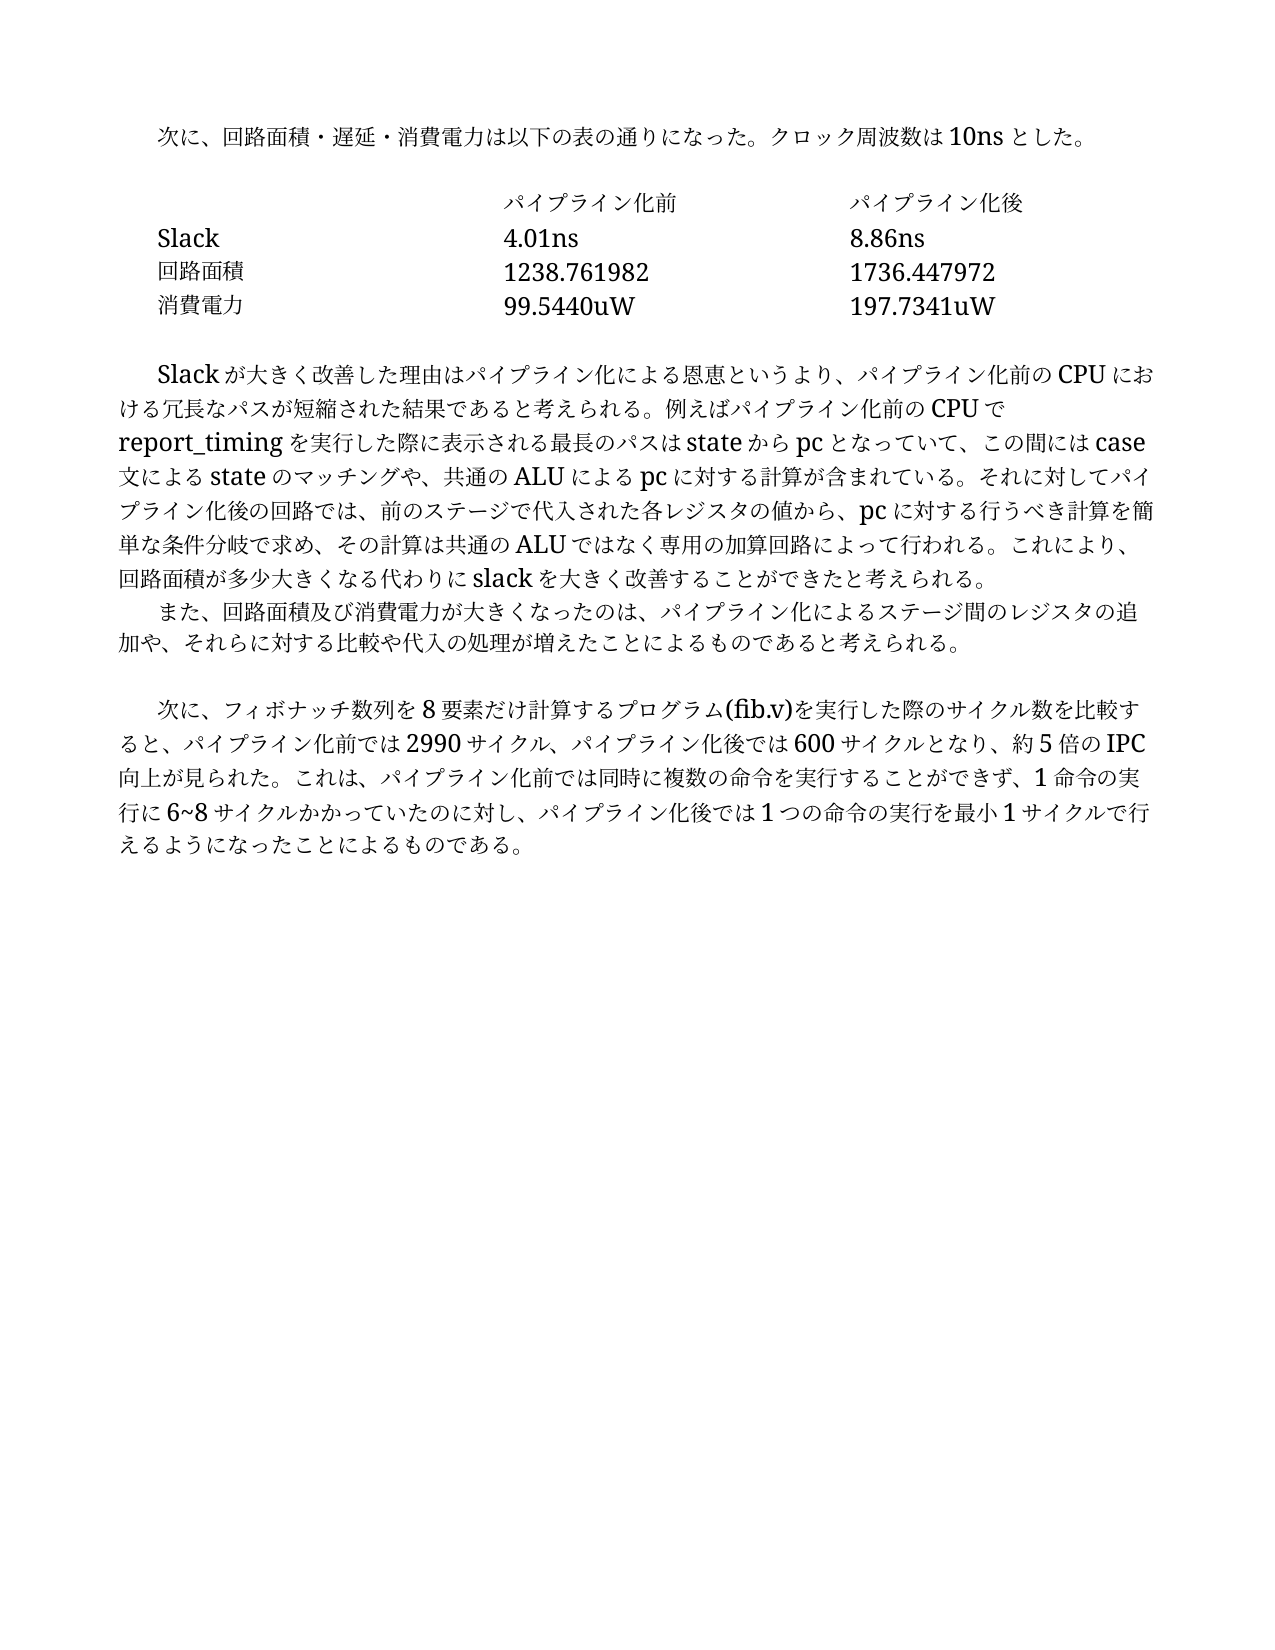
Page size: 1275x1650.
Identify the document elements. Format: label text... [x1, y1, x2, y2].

text また、回路面積及び消費電力が大きくなったのは、パイプライン化によるステージ間のレジスタの追加や、それらに対する比較や代入の処理が増えたことによるものであると考えられる。 [118, 595, 1157, 658]
text Slackが大きく改善した理由はパイプライン化による恩恵というより、パイプライン化前のCPUにおける冗長なパスが短縮された結果であると考えられる。例えばパイプライン化前のCPUでreport_timingを実行した際に表示される最長のパスはstateからpcとなっていて、この間にはcase文によるstateのマッチングや、共通のALUによるpcに対する計算が含まれている。それに対してパイプライン化後の回路では、前のステージで代入された各レジスタの値から、pcに対する行うべき計算を簡単な条件分岐で求め、その計算は共通のALUではなく専用の加算回路によって行われる。これにより、回路面積が多少大きくなる代わりにslackを大きく改善することができたと考えられる。 [118, 357, 1157, 595]
text 次に、回路面積・遅延・消費電力は以下の表の通りになった。クロック周波数は10nsとした。 [118, 118, 1157, 152]
table_cell 99.5440uW [464, 289, 811, 322]
table_cell 197.7341uW [811, 289, 1157, 322]
table_header パイプライン化後 [811, 186, 1157, 220]
table_cell 消費電力 [118, 289, 464, 322]
table_header [118, 186, 464, 220]
table_cell Slack [118, 220, 464, 254]
text 次に、フィボナッチ数列を8要素だけ計算するプログラム(fib.v)を実行した際のサイクル数を比較すると、パイプライン化前では2990サイクル、パイプライン化後では600サイクルとなり、約5倍のIPC向上が見られた。これは、パイプライン化前では同時に複数の命令を実行することができず、1命令の実行に6~8サイクルかかっていたのに対し、パイプライン化後では1つの命令の実行を最小1サイクルで行えるようになったことによるものである。 [118, 692, 1157, 860]
table_cell 4.01ns [464, 220, 811, 254]
table_cell 1736.447972 [811, 254, 1157, 288]
table_header パイプライン化前 [464, 186, 811, 220]
table_cell 8.86ns [811, 220, 1157, 254]
table_cell 1238.761982 [464, 254, 811, 288]
table_cell 回路面積 [118, 254, 464, 288]
